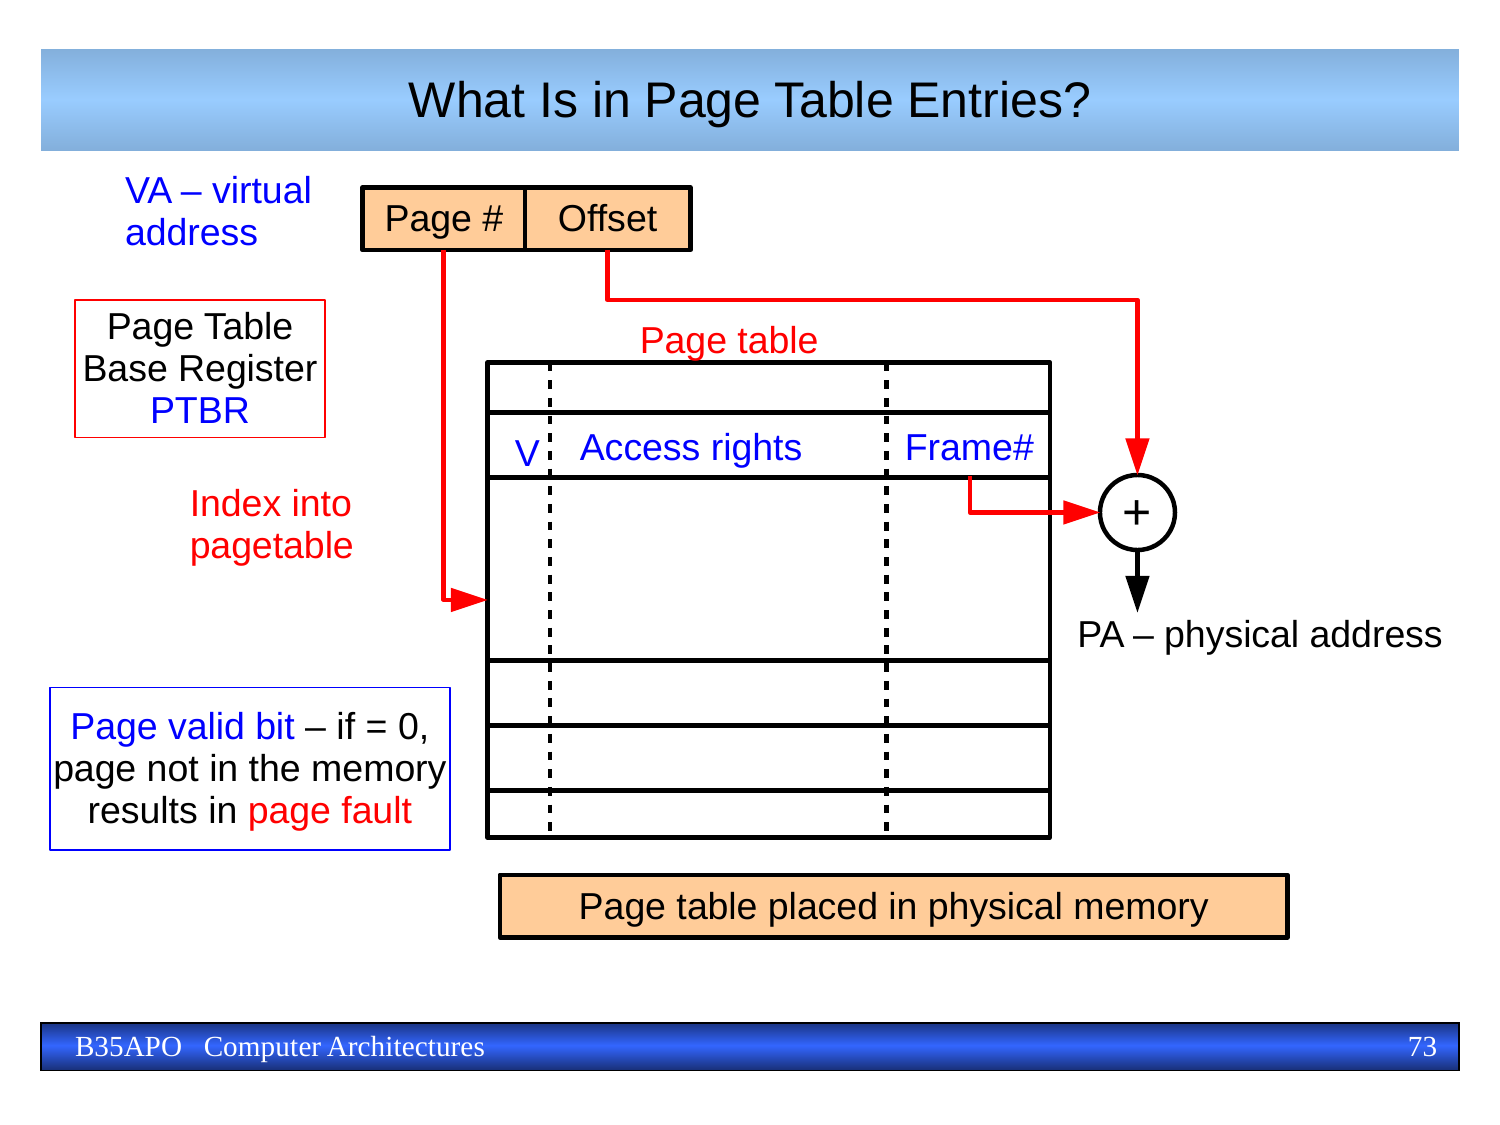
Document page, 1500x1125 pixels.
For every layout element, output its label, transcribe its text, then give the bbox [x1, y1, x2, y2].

text_box Page table [624, 312, 888, 370]
text_box Offset [525, 187, 691, 250]
text_box VA – virtual address [110, 162, 336, 262]
text_box Page Table Base Register PTBR [74, 299, 325, 438]
text_box Access rights [564, 419, 888, 476]
title What Is in Page Table Entries? [41, 49, 1459, 151]
text_box + [1099, 475, 1176, 550]
text_box Page table placed in physical memory [499, 874, 1288, 938]
text_box V [499, 424, 550, 482]
text_box Page # [362, 187, 525, 250]
text_box Page valid bit – if = 0, page not in the memory results in page fault [49, 687, 451, 850]
text_box PA – physical address [1062, 605, 1463, 663]
text_box Index into pagetable [174, 474, 400, 588]
text_box Frame# [889, 419, 1051, 476]
